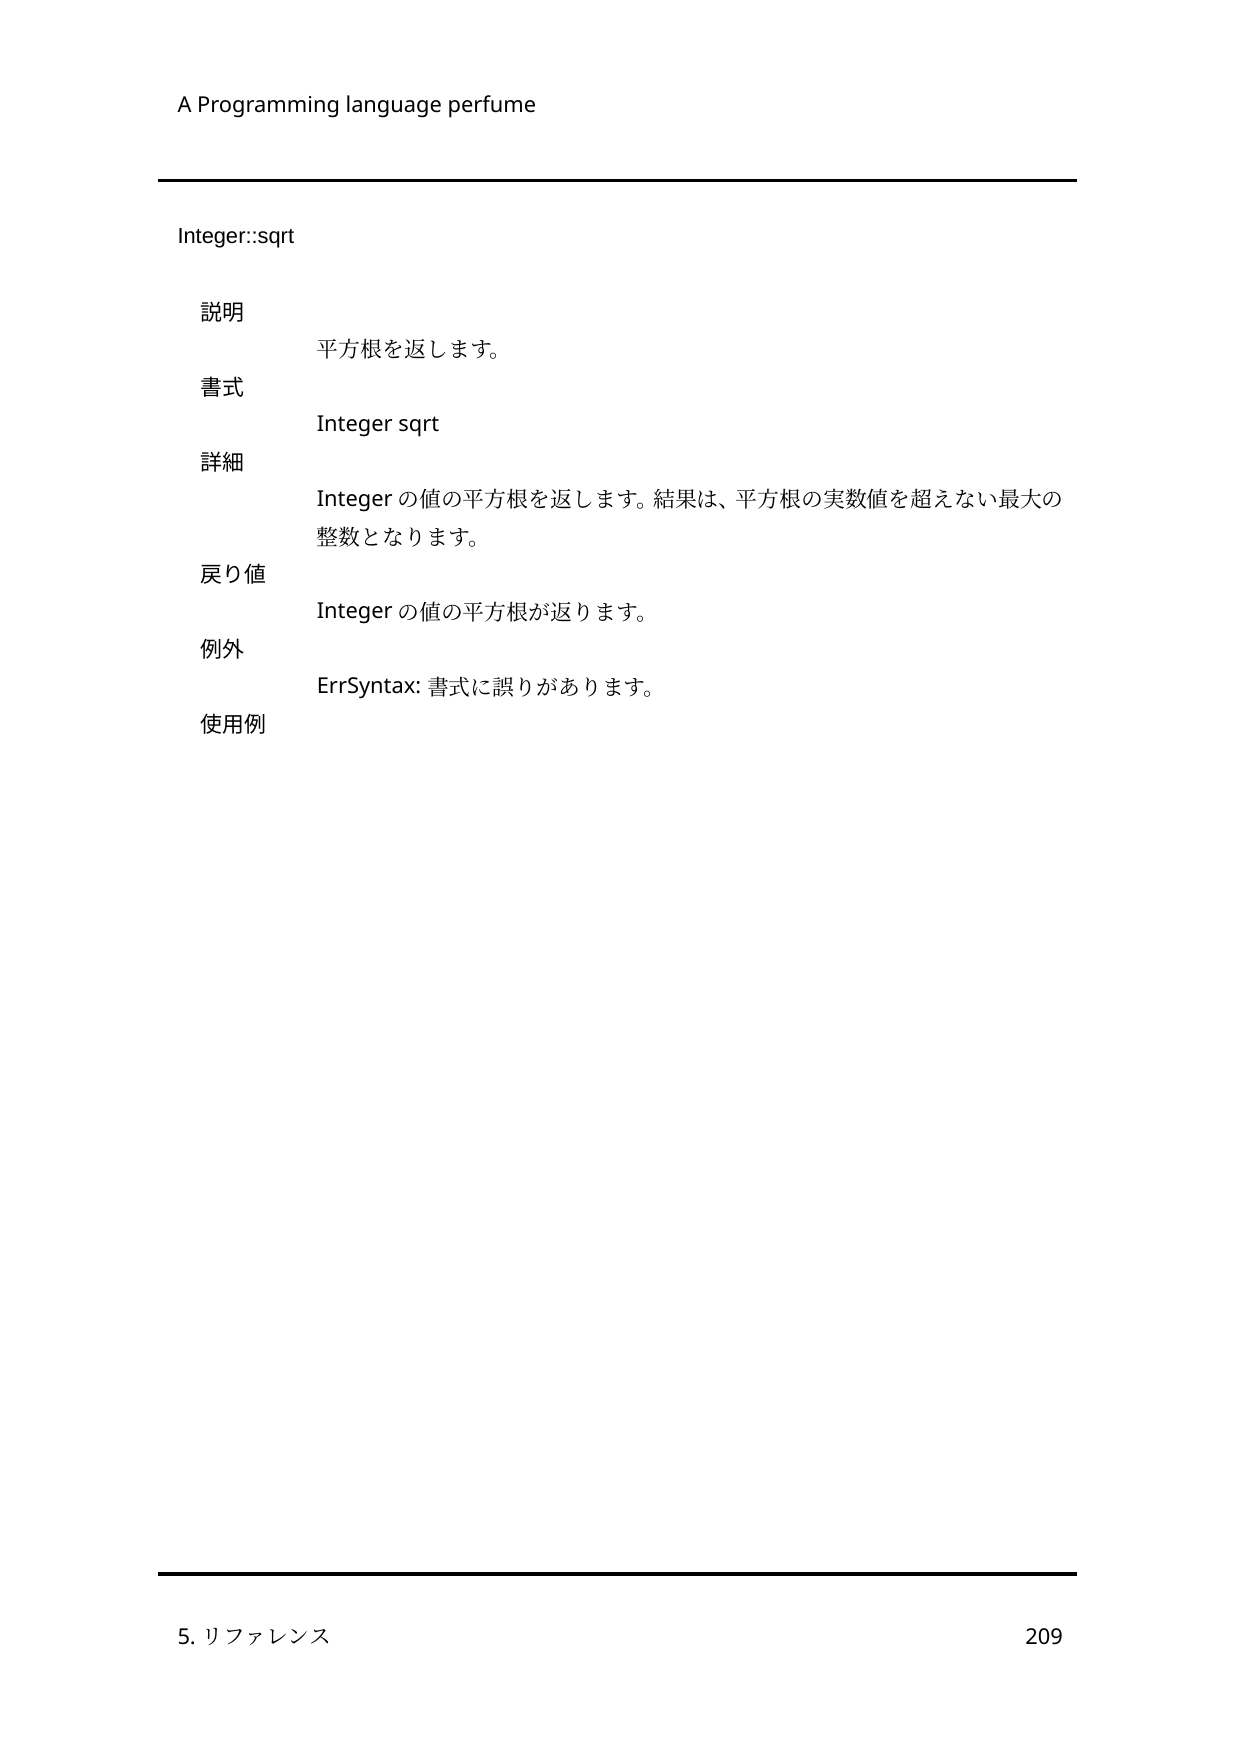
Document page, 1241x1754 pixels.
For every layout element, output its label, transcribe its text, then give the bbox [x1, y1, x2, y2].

table_cell [317, 704, 1063, 779]
table_header 説明 [200, 292, 317, 367]
table_cell 戻り値 [200, 554, 317, 629]
table_header 平方根を返します。 [317, 292, 1063, 367]
table_cell 使用例 [200, 704, 317, 779]
subtitle Integer::sqrt [177, 217, 1063, 254]
table_cell ErrSyntax: 書式に誤りがあります。 [317, 629, 1063, 704]
table_cell Integerの値の平方根を返します。結果は、平方根の実数値を超えない最大の整数となります。 [317, 442, 1063, 554]
table_cell 書式 [200, 367, 317, 442]
table_cell Integer sqrt [317, 367, 1063, 442]
table_cell 例外 [200, 629, 317, 704]
table_cell 詳細 [200, 442, 317, 554]
table_cell Integerの値の平方根が返ります。 [317, 554, 1063, 629]
